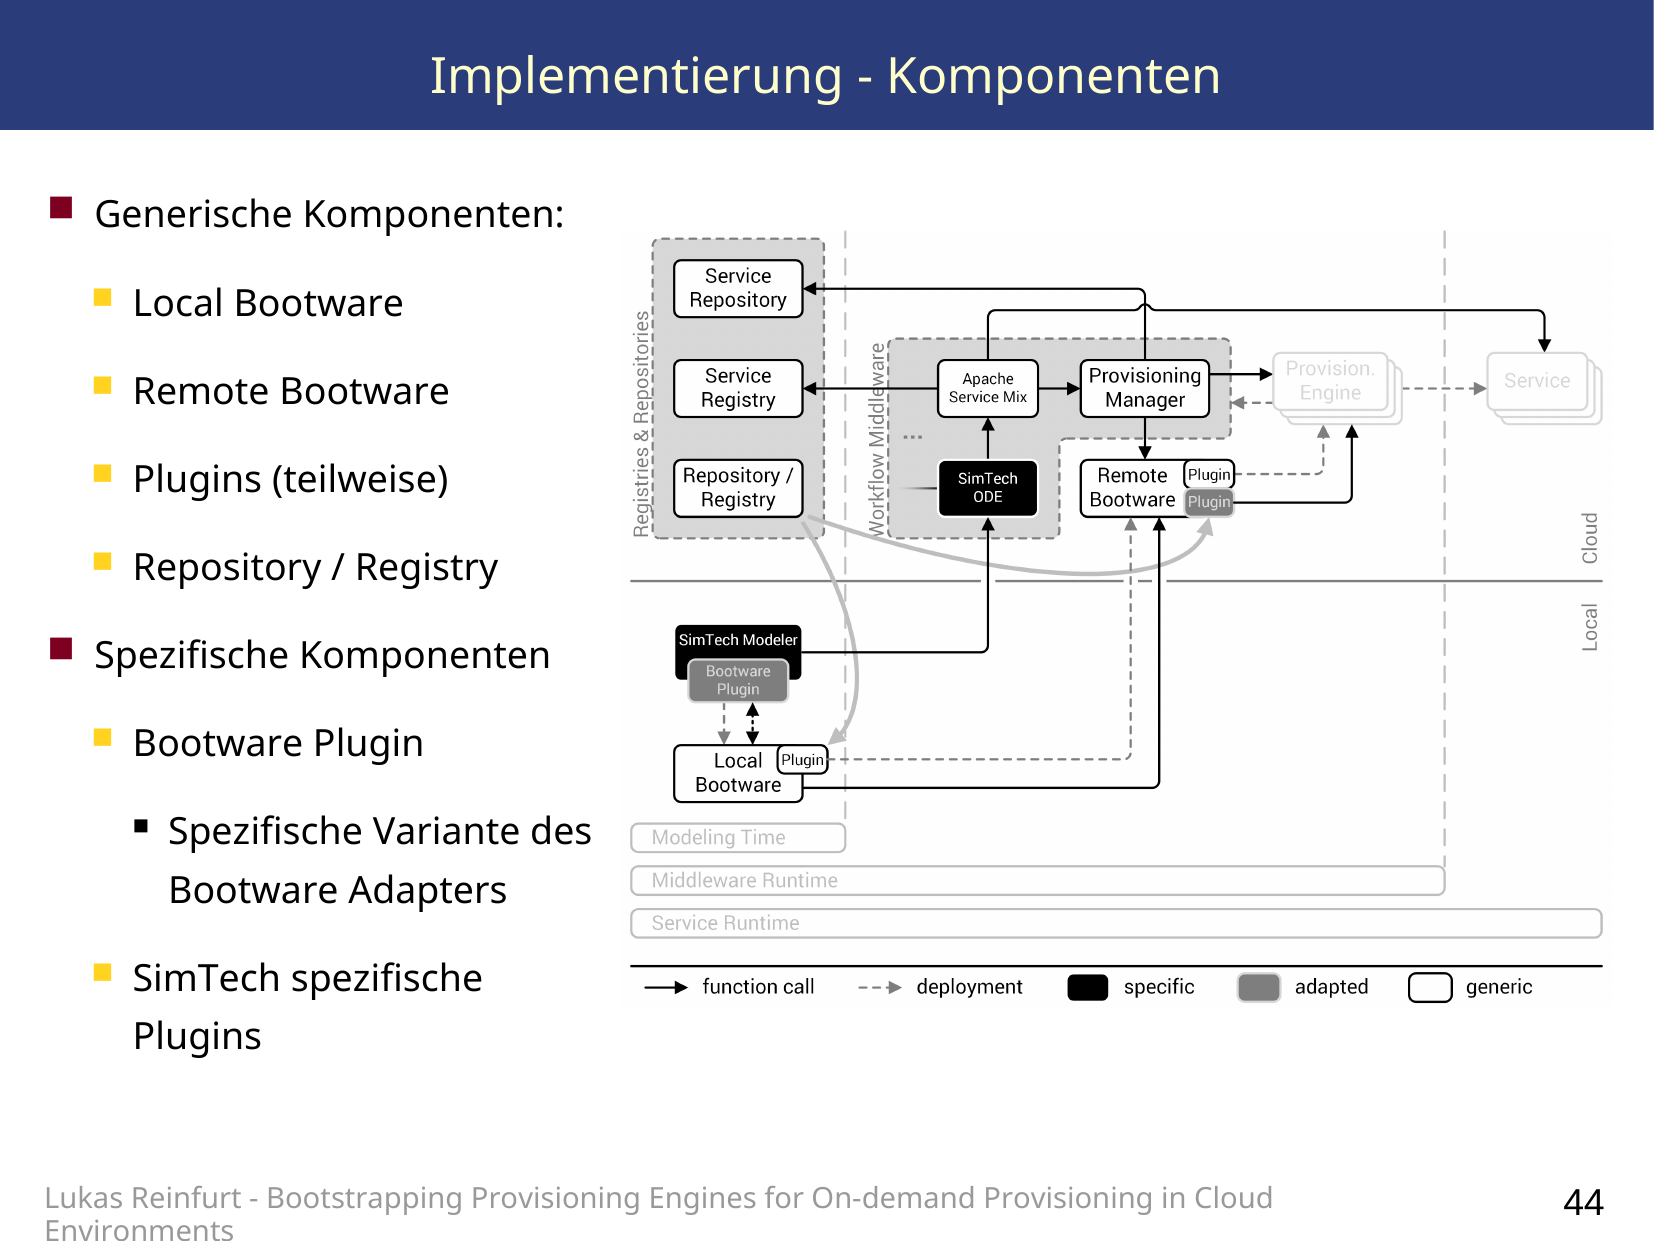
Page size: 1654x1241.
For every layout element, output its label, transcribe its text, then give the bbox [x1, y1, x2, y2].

picture [621, 230, 1613, 1010]
title Implementierung - Komponenten [47, 23, 1607, 119]
list Generische Komponenten: Local Bootware Remote Bootware Plugins (teilweise) Repository / Registry Spezifische Komponenten Bootware Plugin Spezifische Variante des Bootware Adapters SimTech spezifische Plugins [47, 177, 603, 1146]
